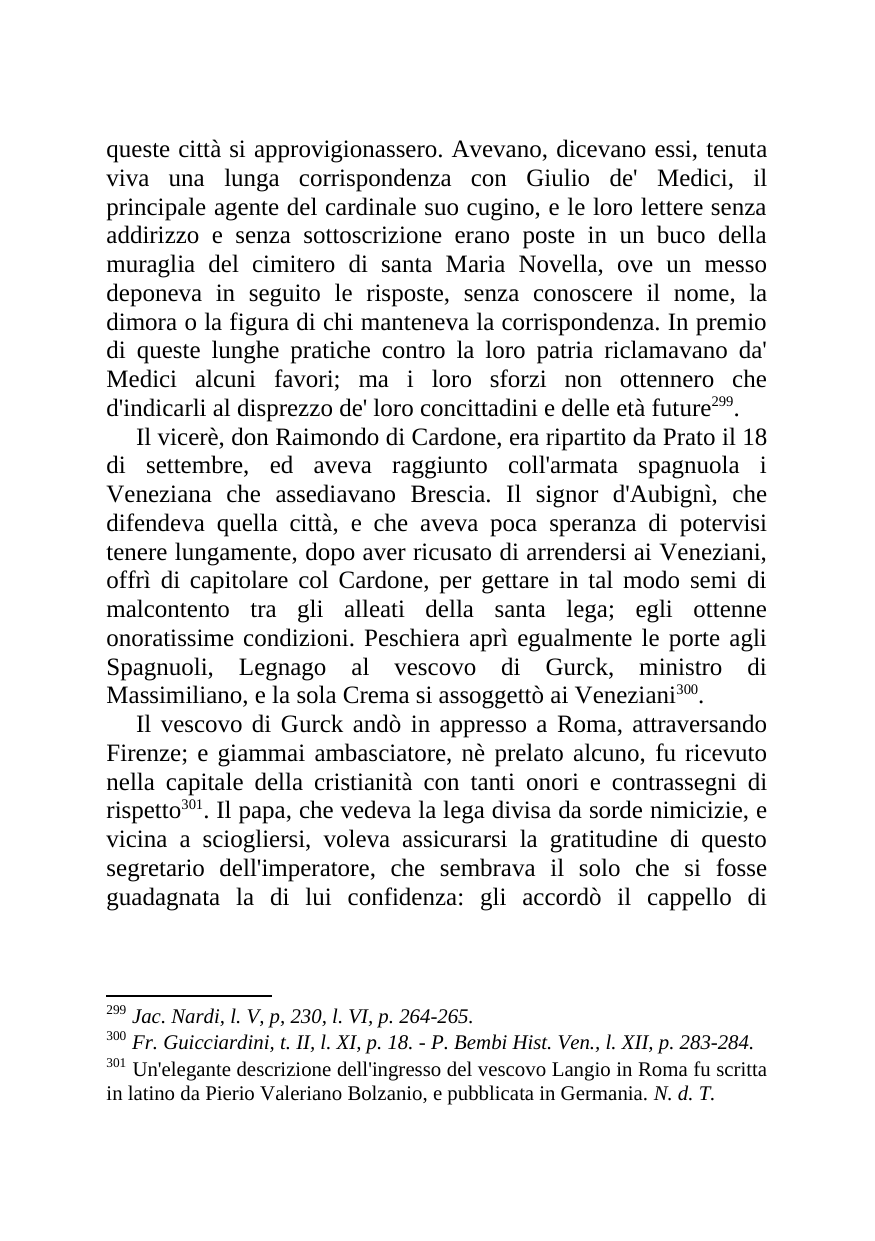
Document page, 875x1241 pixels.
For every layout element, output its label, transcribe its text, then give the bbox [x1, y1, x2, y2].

text Un'elegante descrizione dell'ingresso del vescovo Langio in Roma fu scritta in latino da Pierio Valeriano Bolzanio, e pubblicata in Germania. N. d. T. [106, 1055, 768, 1105]
text Jac. Nardi, l. V, p, 230, l. VI, p. 264-265. [106, 1002, 768, 1028]
text Fr. Guicciardini, t. II, l. XI, p. 18. - P. Bembi Hist. Ven., l. XII, p. 283-284. [106, 1028, 768, 1055]
text queste città si approvigionassero. Avevano, dicevano essi, tenuta viva una lunga corrispondenza con Giulio de' Medici, il principale agente del cardinale suo cugino, e le loro lettere senza addirizzo e senza sottoscrizione erano poste in un buco della muraglia del cimitero di santa Maria Novella, ove un messo deponeva in seguito le risposte, senza conoscere il nome, la dimora o la figura di chi manteneva la corrispondenza. In premio di queste lunghe pratiche contro la loro patria riclamavano da' Medici alcuni favori; ma i loro sforzi non ottennero che d'indicarli al disprezzo de' loro concittadini e delle età future. [106, 134, 768, 422]
text Il vicerè, don Raimondo di Cardone, era ripartito da Prato il 18 di settembre, ed aveva raggiunto coll'armata spagnuola i Veneziana che assediavano Brescia. Il signor d'Aubignì, che difendeva quella città, e che aveva poca speranza di potervisi tenere lungamente, dopo aver ricusato di arrendersi ai Veneziani, offrì di capitolare col Cardone, per gettare in tal modo semi di malcontento tra gli alleati della santa lega; egli ottenne onoratissime condizioni. Peschiera aprì egualmente le porte agli Spagnuoli, Legnago al vescovo di Gurck, ministro di Massimiliano, e la sola Crema si assoggettò ai Veneziani. [106, 422, 768, 709]
text Il vescovo di Gurck andò in appresso a Roma, attraversando Firenze; e giammai ambasciatore, nè prelato alcuno, fu ricevuto nella capitale della cristianità con tanti onori e contrassegni di rispetto. Il papa, che vedeva la lega divisa da sorde nimicizie, e vicina a sciogliersi, voleva assicurarsi la gratitudine di questo segretario dell'imperatore, che sembrava il solo che si fosse guadagnata la di lui confidenza: gli accordò il cappello di [106, 709, 768, 911]
